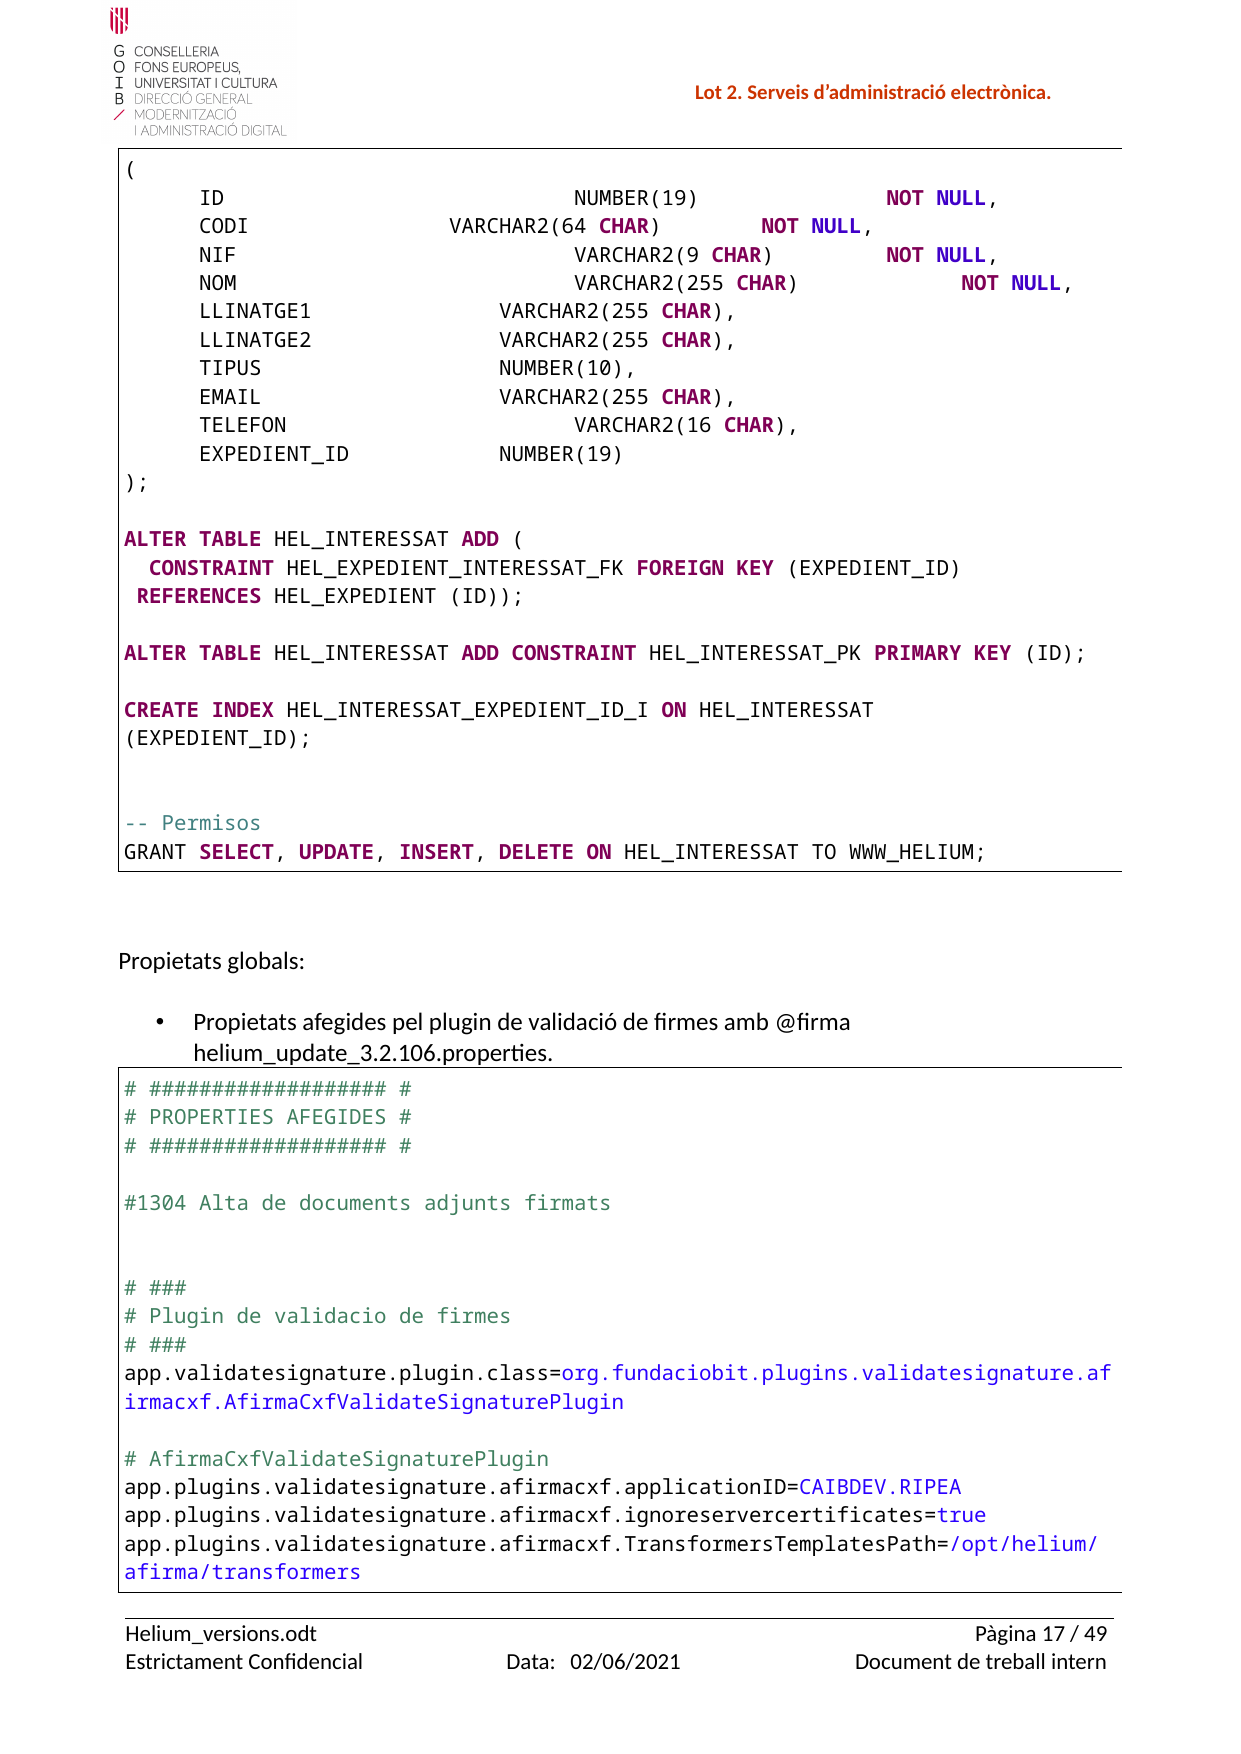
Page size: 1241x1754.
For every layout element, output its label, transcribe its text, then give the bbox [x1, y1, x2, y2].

table_header # ################### # # PROPERTIES AFEGIDES # # ################### # #1304 Alta de documents adjunts firmats # ### # Plugin de validacio de firmes # ### app.validatesignature.plugin.class=org.fundaciobit.plugins.validatesignature.afirmacxf.AfirmaCxfValidateSignaturePlugin # AfirmaCxfValidateSignaturePlugin app.plugins.validatesignature.afirmacxf.applicationID=CAIBDEV.RIPEA app.plugins.validatesignature.afirmacxf.ignoreservercertificates=true app.plugins.validatesignature.afirmacxf.TransformersTemplatesPath=/opt/helium/afirma/transformers [119, 1068, 1122, 1592]
list Propietats afegides pel plugin de validació de firmes amb @firma helium_update_3.2.106.properties. [156, 1006, 1122, 1067]
text Propietats globals: [118, 945, 1122, 976]
picture [100, 0, 297, 144]
table_header ( ID NUMBER(19) NOT NULL, CODI VARCHAR2(64 CHAR) NOT NULL, NIF VARCHAR2(9 CHAR) NOT NULL, NOM VARCHAR2(255 CHAR) NOT NULL, LLINATGE1 VARCHAR2(255 CHAR), LLINATGE2 VARCHAR2(255 CHAR), TIPUS NUMBER(10), EMAIL VARCHAR2(255 CHAR), TELEFON VARCHAR2(16 CHAR), EXPEDIENT_ID NUMBER(19) ); ALTER TABLE HEL_INTERESSAT ADD ( CONSTRAINT HEL_EXPEDIENT_INTERESSAT_FK FOREIGN KEY (EXPEDIENT_ID) REFERENCES HEL_EXPEDIENT (ID)); ALTER TABLE HEL_INTERESSAT ADD CONSTRAINT HEL_INTERESSAT_PK PRIMARY KEY (ID); CREATE INDEX HEL_INTERESSAT_EXPEDIENT_ID_I ON HEL_INTERESSAT (EXPEDIENT_ID); -- Permisos GRANT SELECT, UPDATE, INSERT, DELETE ON HEL_INTERESSAT TO WWW_HELIUM; [119, 149, 1122, 871]
